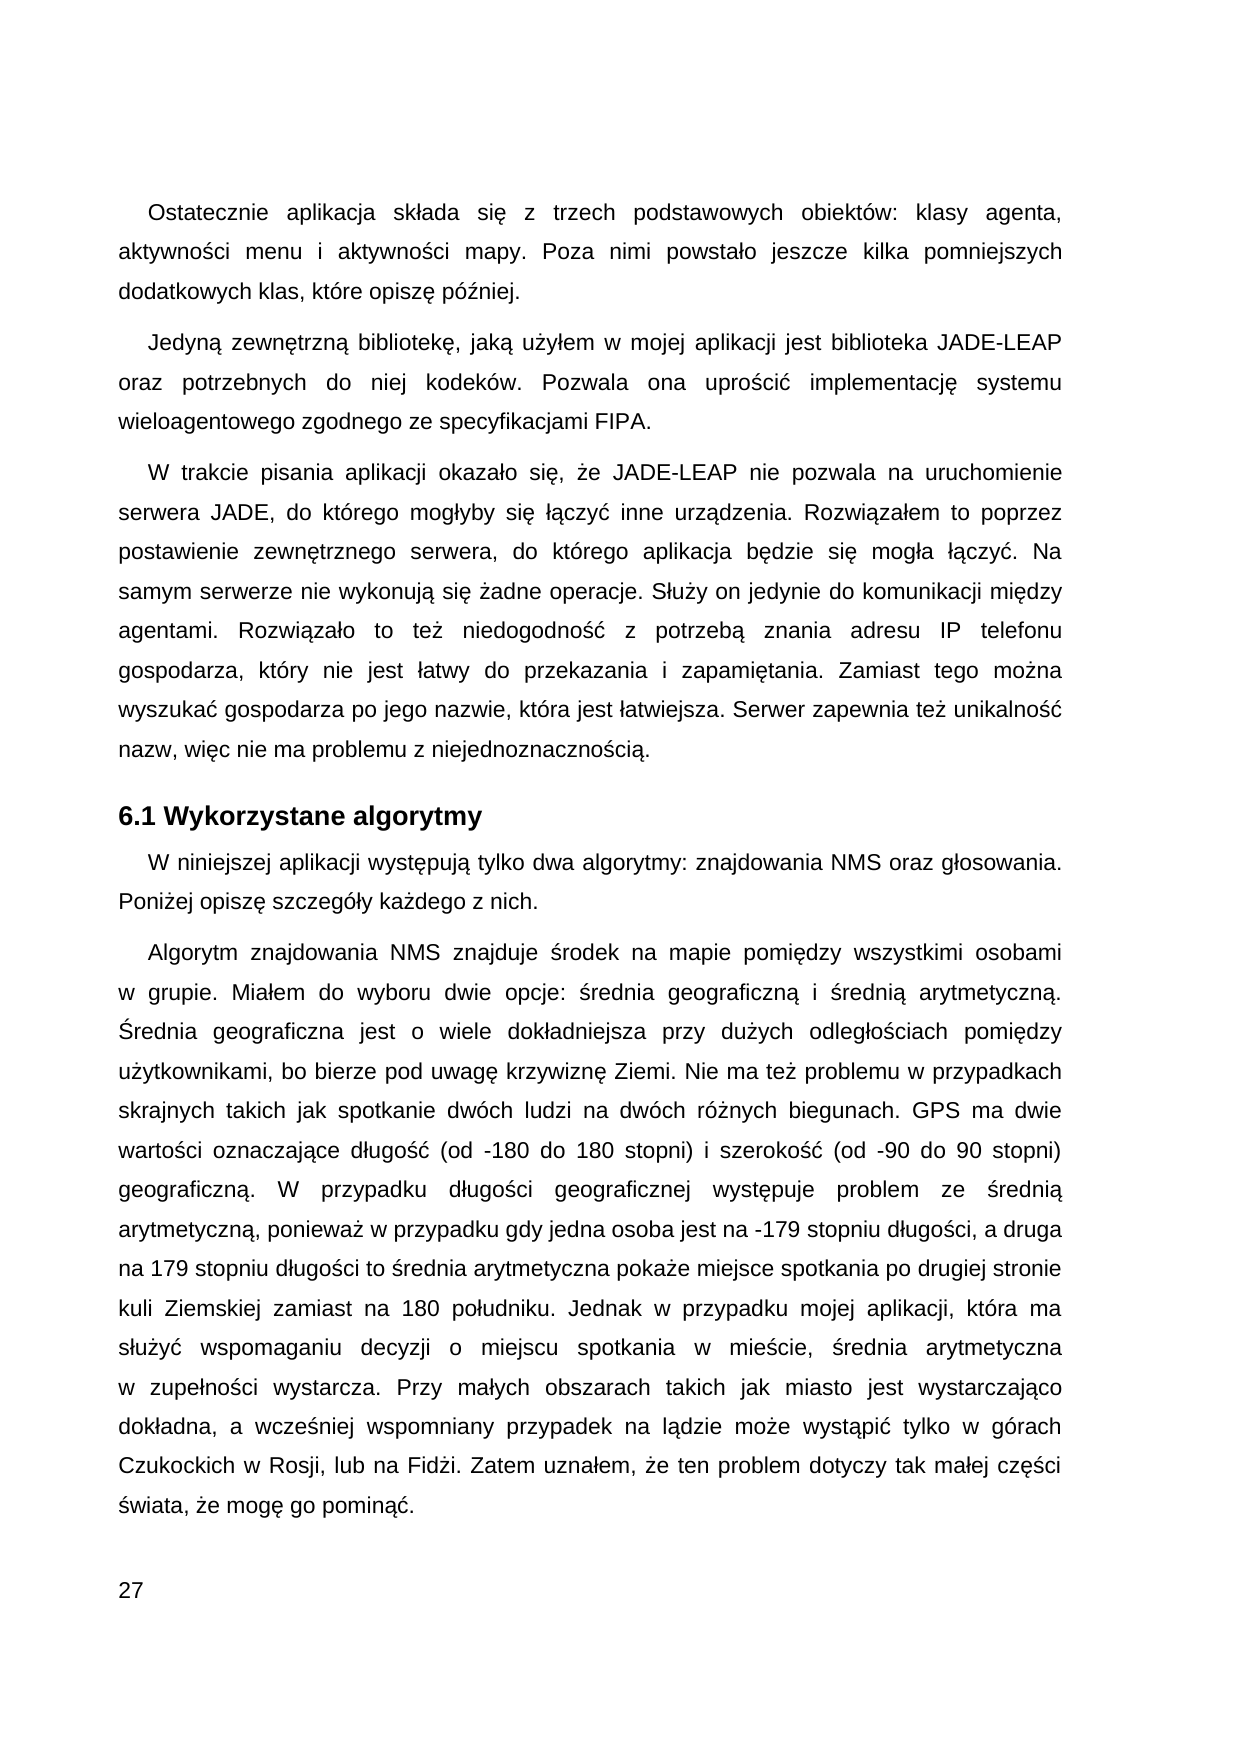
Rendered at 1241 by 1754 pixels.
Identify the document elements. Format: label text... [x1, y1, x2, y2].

text W niniejszej aplikacji występują tylko dwa algorytmy: znajdowania NMS oraz głosowania. Poniżej opiszę szczegóły każdego z nich. [118, 848, 1063, 914]
text Ostatecznie aplikacja składa się z trzech podstawowych obiektów: klasy agenta, aktywności menu i aktywności mapy. Poza nimi powstało jeszcze kilka pomniejszych dodatkowych klas, które opiszę później. [118, 199, 1063, 304]
text Algorytm znajdowania NMS znajduje środek na mapie pomiędzy wszystkimi osobami w grupie. Miałem do wyboru dwie opcje: średnia geograficzną i średnią arytmetyczną. Średnia geograficzna jest o wiele dokładniejsza przy dużych odległościach pomiędzy użytkownikami, bo bierze pod uwagę krzywiznę Ziemi. Nie ma też problemu w przypadkach skrajnych takich jak spotkanie dwóch ludzi na dwóch różnych biegunach. GPS ma dwie wartości oznaczające długość (od -180 do 180 stopni) i szerokość (od -90 do 90 stopni) geograficzną. W przypadku długości geograficznej występuje problem ze średnią arytmetyczną, ponieważ w przypadku gdy jedna osoba jest na -179 stopniu długości, a druga na 179 stopniu długości to średnia arytmetyczna pokaże miejsce spotkania po drugiej stronie kuli Ziemskiej zamiast na 180 południku. Jednak w przypadku mojej aplikacji, która ma służyć wspomaganiu decyzji o miejscu spotkania w mieście, średnia arytmetyczna w zupełności wystarcza. Przy małych obszarach takich jak miasto jest wystarczająco dokładna, a wcześniej wspomniany przypadek na lądzie może wystąpić tylko w górach Czukockich w Rosji, lub na Fidżi. Zatem uznałem, że ten problem dotyczy tak małej części świata, że mogę go pominąć. [118, 939, 1063, 1518]
text Jedyną zewnętrzną bibliotekę, jaką użyłem w mojej aplikacji jest biblioteka JADE-LEAP oraz potrzebnych do niej kodeków. Pozwala ona uprościć implementację systemu wieloagentowego zgodnego ze specyfikacjami FIPA. [118, 329, 1063, 434]
subtitle 6.1 Wykorzystane algorytmy [118, 800, 1063, 831]
text W trakcie pisania aplikacji okazało się, że JADE-LEAP nie pozwala na uruchomienie serwera JADE, do którego mogłyby się łączyć inne urządzenia. Rozwiązałem to poprzez postawienie zewnętrznego serwera, do którego aplikacja będzie się mogła łączyć. Na samym serwerze nie wykonują się żadne operacje. Służy on jedynie do komunikacji między agentami. Rozwiązało to też niedogodność z potrzebą znania adresu IP telefonu gospodarza, który nie jest łatwy do przekazania i zapamiętania. Zamiast tego można wyszukać gospodarza po jego nazwie, która jest łatwiejsza. Serwer zapewnia też unikalność nazw, więc nie ma problemu z niejednoznacznością. [118, 459, 1063, 762]
